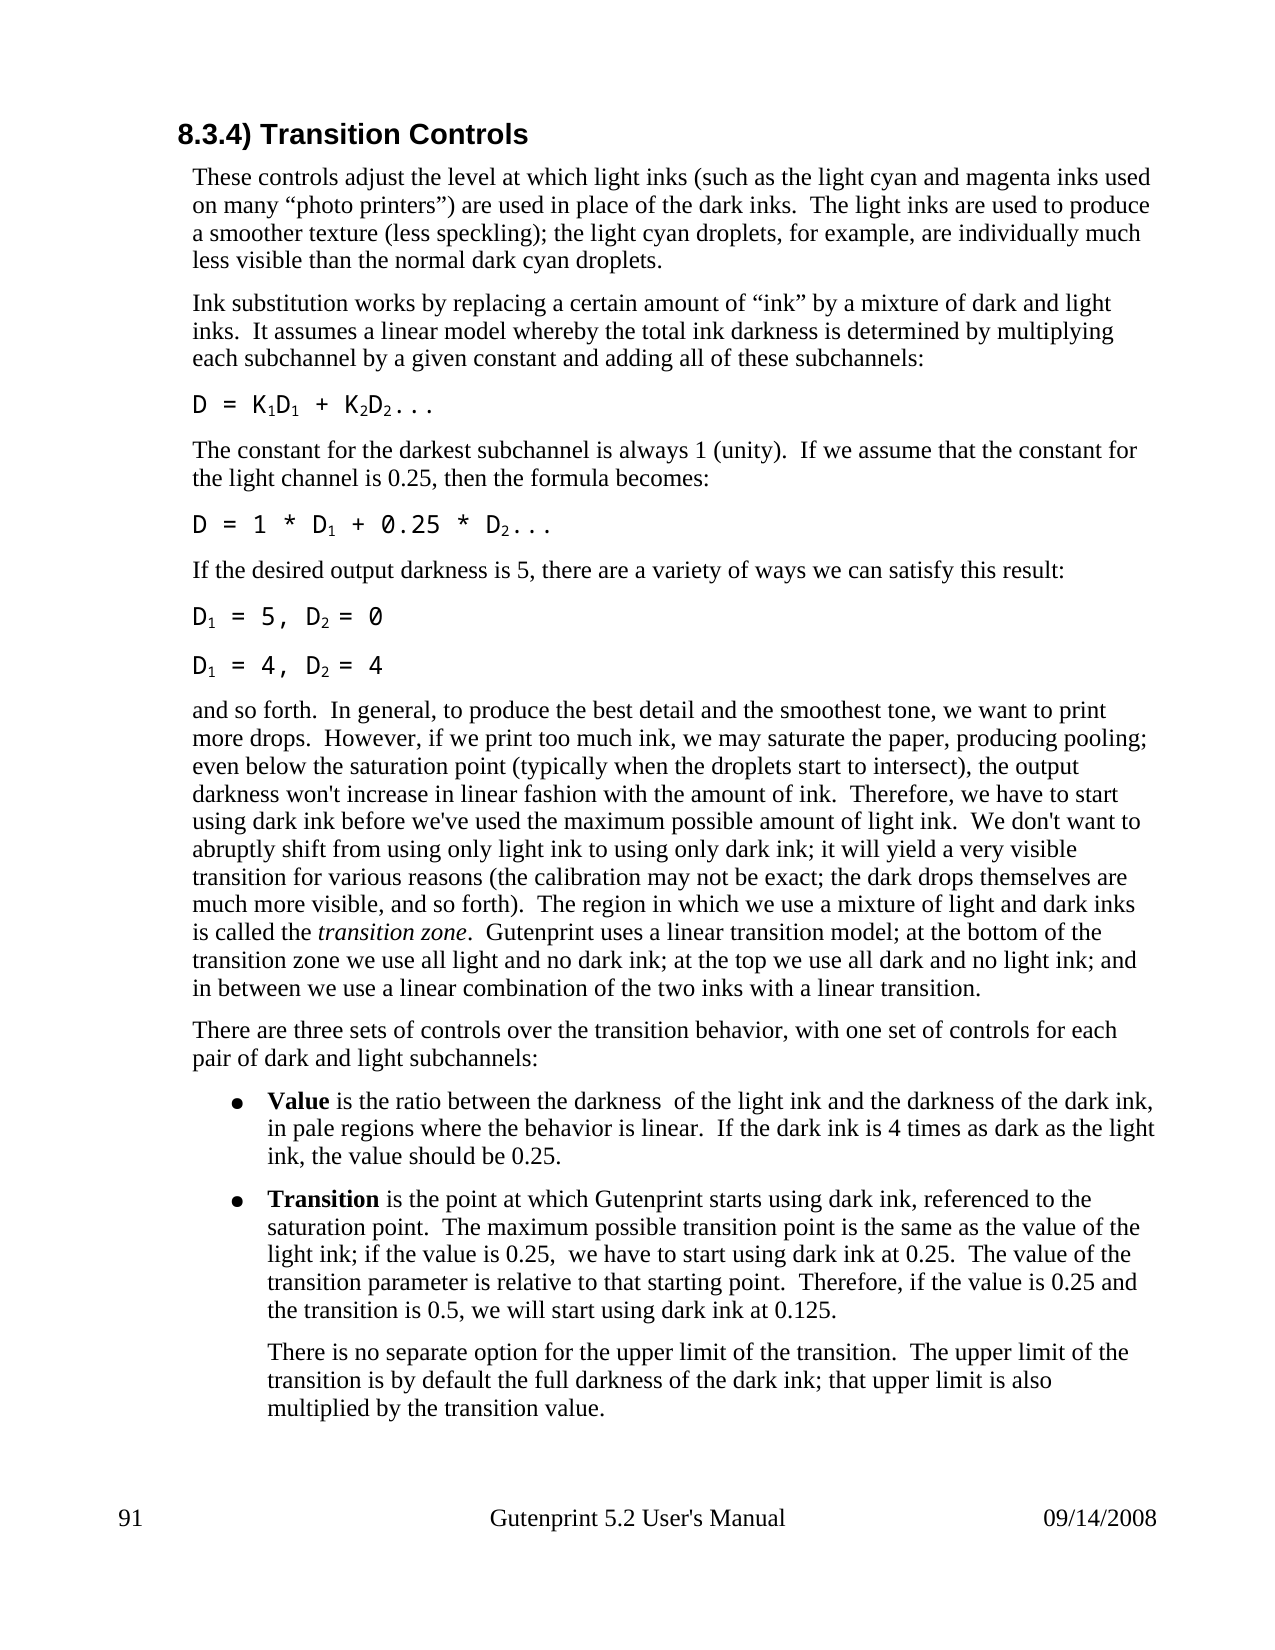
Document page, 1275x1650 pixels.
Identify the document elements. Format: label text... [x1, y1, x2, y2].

text There are three sets of controls over the transition behavior, with one set of controls for each pair of dark and light subchannels: [192, 1016, 1157, 1072]
list Transition is the point at which Gutenprint starts using dark ink, referenced to the saturation point. The maximum possible transition point is the same as the value of the light ink; if the value is 0.25, we have to start using dark ink at 0.25. The value of the transition parameter is relative to that starting point. Therefore, if the value is 0.25 and the transition is 0.5, we will start using dark ink at 0.125. [229, 1185, 1157, 1323]
text These controls adjust the level at which light inks (such as the light cyan and magenta inks used on many “photo printers”) are used in place of the dark inks. The light inks are used to produce a smoother texture (less speckling); the light cyan droplets, for example, are individually much less visible than the normal dark cyan droplets. [192, 163, 1157, 274]
text and so forth. In general, to produce the best detail and the smoothest tone, we want to print more drops. However, if we print too much ink, we may saturate the paper, producing pooling; even below the saturation point (typically when the droplets start to intersect), the output darkness won't increase in linear fashion with the amount of ink. Therefore, we have to start using dark ink before we've used the maximum possible amount of light ink. We don't want to abruptly shift from using only light ink to using only dark ink; it will yield a very visible transition for various reasons (the calibration may not be exact; the dark drops themselves are much more visible, and so forth). The region in which we use a mixture of light and dark inks is called the transition zone. Gutenprint uses a linear transition model; at the bottom of the transition zone we use all light and no dark ink; at the top we use all dark and no light ink; and in between we use a linear combination of the two inks with a linear transition. [192, 697, 1157, 1001]
text If the desired output darkness is 5, there are a variety of ways we can satisfy this result: [192, 556, 1157, 583]
text D1 = 4, D2 = 4 [192, 647, 1157, 682]
list There is no separate option for the upper limit of the transition. The upper limit of the transition is by default the full darkness of the dark ink; that upper limit is also multiplied by the transition value. [229, 1338, 1157, 1422]
list Value is the ratio between the darkness of the light ink and the darkness of the dark ink, in pale regions where the behavior is linear. If the dark ink is 4 times as dark as the light ink, the value should be 0.25. [229, 1087, 1157, 1170]
text D = K1D1 + K2D2... [192, 387, 1157, 421]
text D1 = 5, D2 = 0 [192, 598, 1157, 632]
subtitle Transition Controls [177, 118, 1157, 151]
text Ink substitution works by replacing a certain amount of “ink” by a mixture of dark and light inks. It assumes a linear model whereby the total ink darkness is determined by multiplying each subchannel by a given constant and adding all of these subchannels: [192, 289, 1157, 372]
text D = 1 * D1 + 0.25 * D2... [192, 507, 1157, 541]
text The constant for the darkest subchannel is always 1 (unity). If we assume that the constant for the light channel is 0.25, then the formula becomes: [192, 436, 1157, 492]
